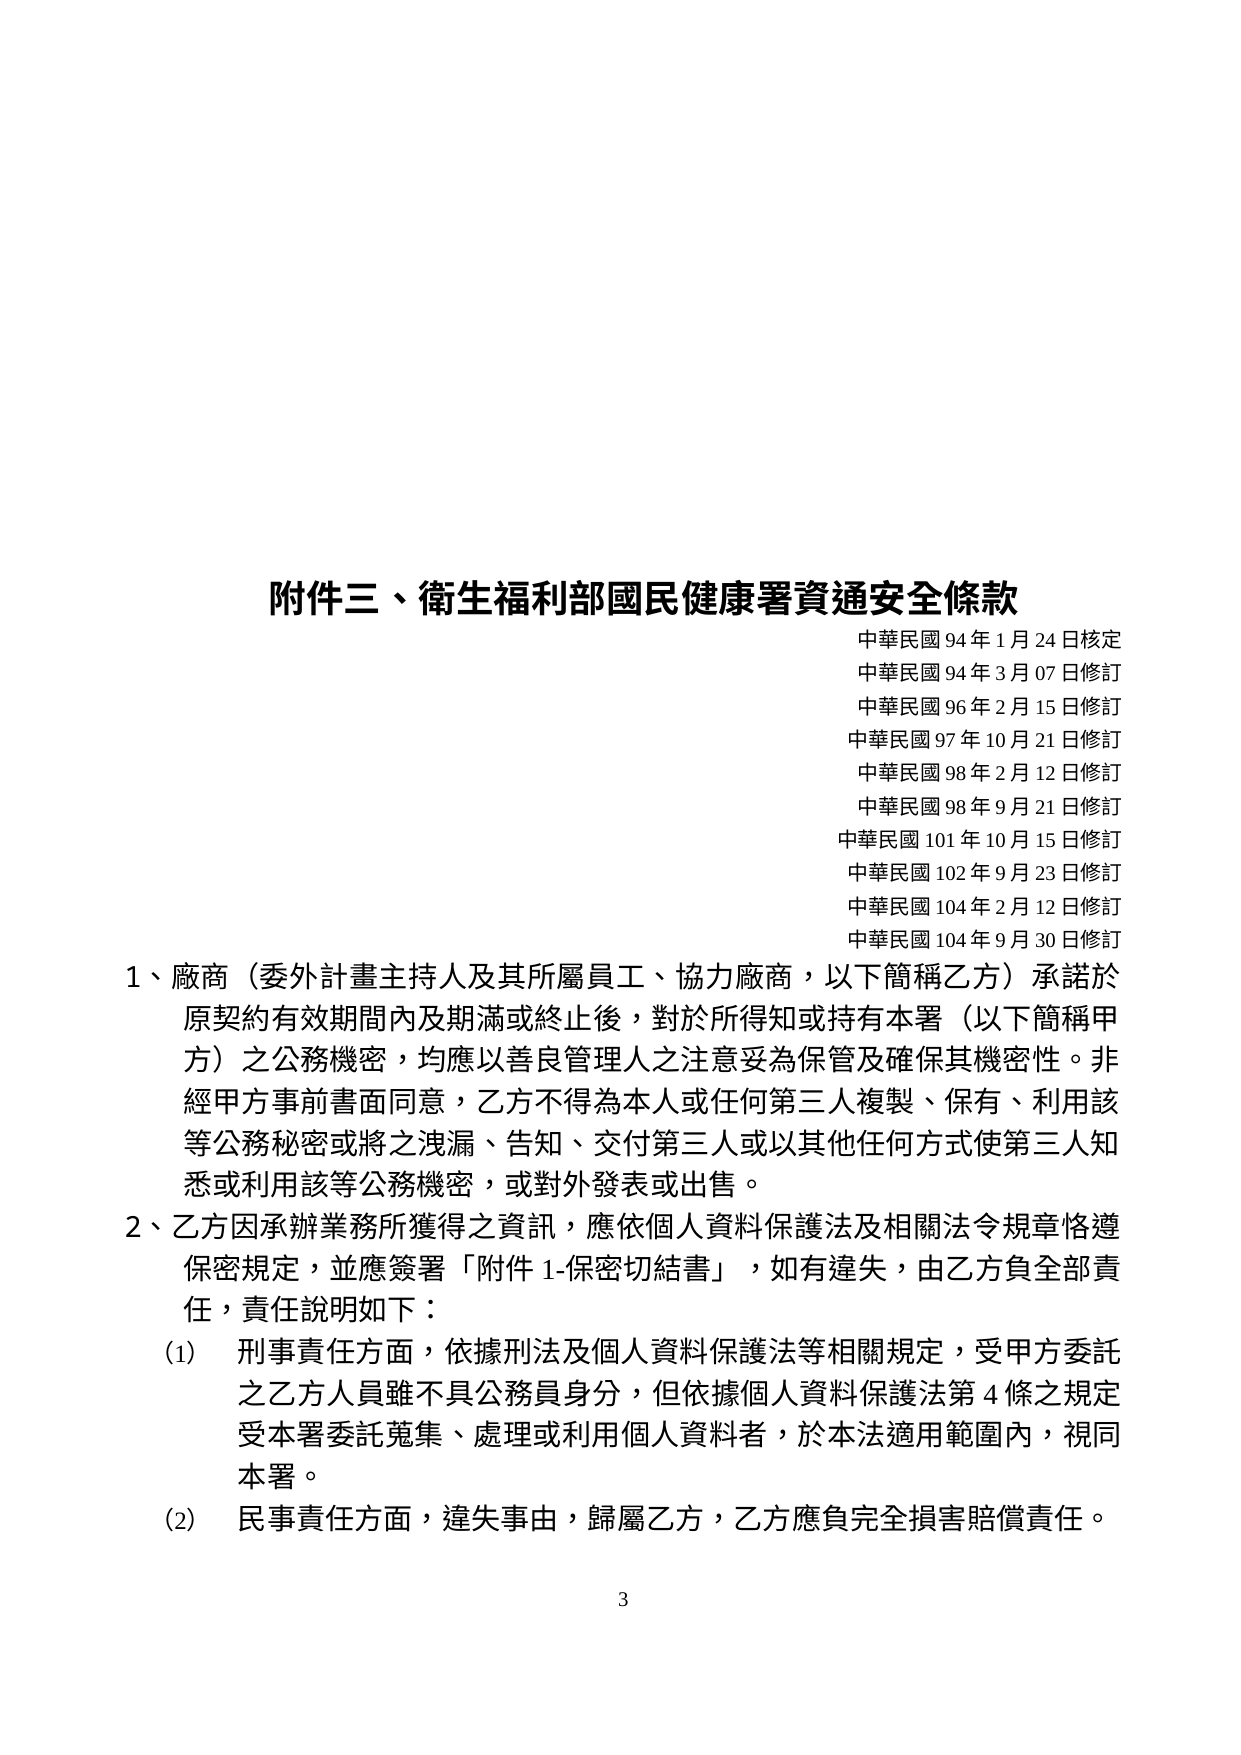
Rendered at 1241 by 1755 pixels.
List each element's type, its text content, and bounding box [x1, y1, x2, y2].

text 中華民國97年10月21日修訂 [124, 721, 1122, 754]
text 中華民國104年2月12日修訂 [124, 887, 1122, 921]
list 民事責任方面，違失事由，歸屬乙方，乙方應負完全損害賠償責任。 [149, 1496, 1122, 1537]
text 中華民國98年2月12日修訂 [124, 754, 1122, 787]
text 中華民國104年9月30日修訂 [124, 921, 1122, 954]
text 中華民國101年10月15日修訂 [124, 821, 1122, 854]
text 中華民國102年9月23日修訂 [124, 854, 1122, 887]
text 中華民國94年1月24日核定 [124, 621, 1122, 654]
text 中華民國98年9月21日修訂 [124, 787, 1122, 821]
list 刑事責任方面，依據刑法及個人資料保護法等相關規定，受甲方委託之乙方人員雖不具公務員身分，但依據個人資料保護法第4條之規定，受本署委託蒐集、處理或利用個人資料者，於本法適用範圍內，視同本署。 [149, 1329, 1122, 1496]
text 中華民國94年3月07日修訂 [124, 654, 1122, 687]
text 中華民國96年2月15日修訂 [124, 687, 1122, 721]
text 附件三、衛生福利部國民健康署資通安全條款 [124, 579, 1122, 621]
list 廠商（委外計畫主持人及其所屬員工、協力廠商，以下簡稱乙方）承諾於原契約有效期間內及期滿或終止後，對於所得知或持有本署（以下簡稱甲方）之公務機密，均應以善良管理人之注意妥為保管及確保其機密性。非經甲方事前書面同意，乙方不得為本人或任何第三人複製、保有、利用該等公務秘密或將之洩漏、告知、交付第三人或以其他任何方式使第三人知悉或利用該等公務機密，或對外發表或出售。 [124, 954, 1122, 1204]
list 乙方因承辦業務所獲得之資訊，應依個人資料保護法及相關法令規章恪遵保密規定，並應簽署「附件1-保密切結書」，如有違失，由乙方負全部責任，責任說明如下： [124, 1204, 1122, 1329]
